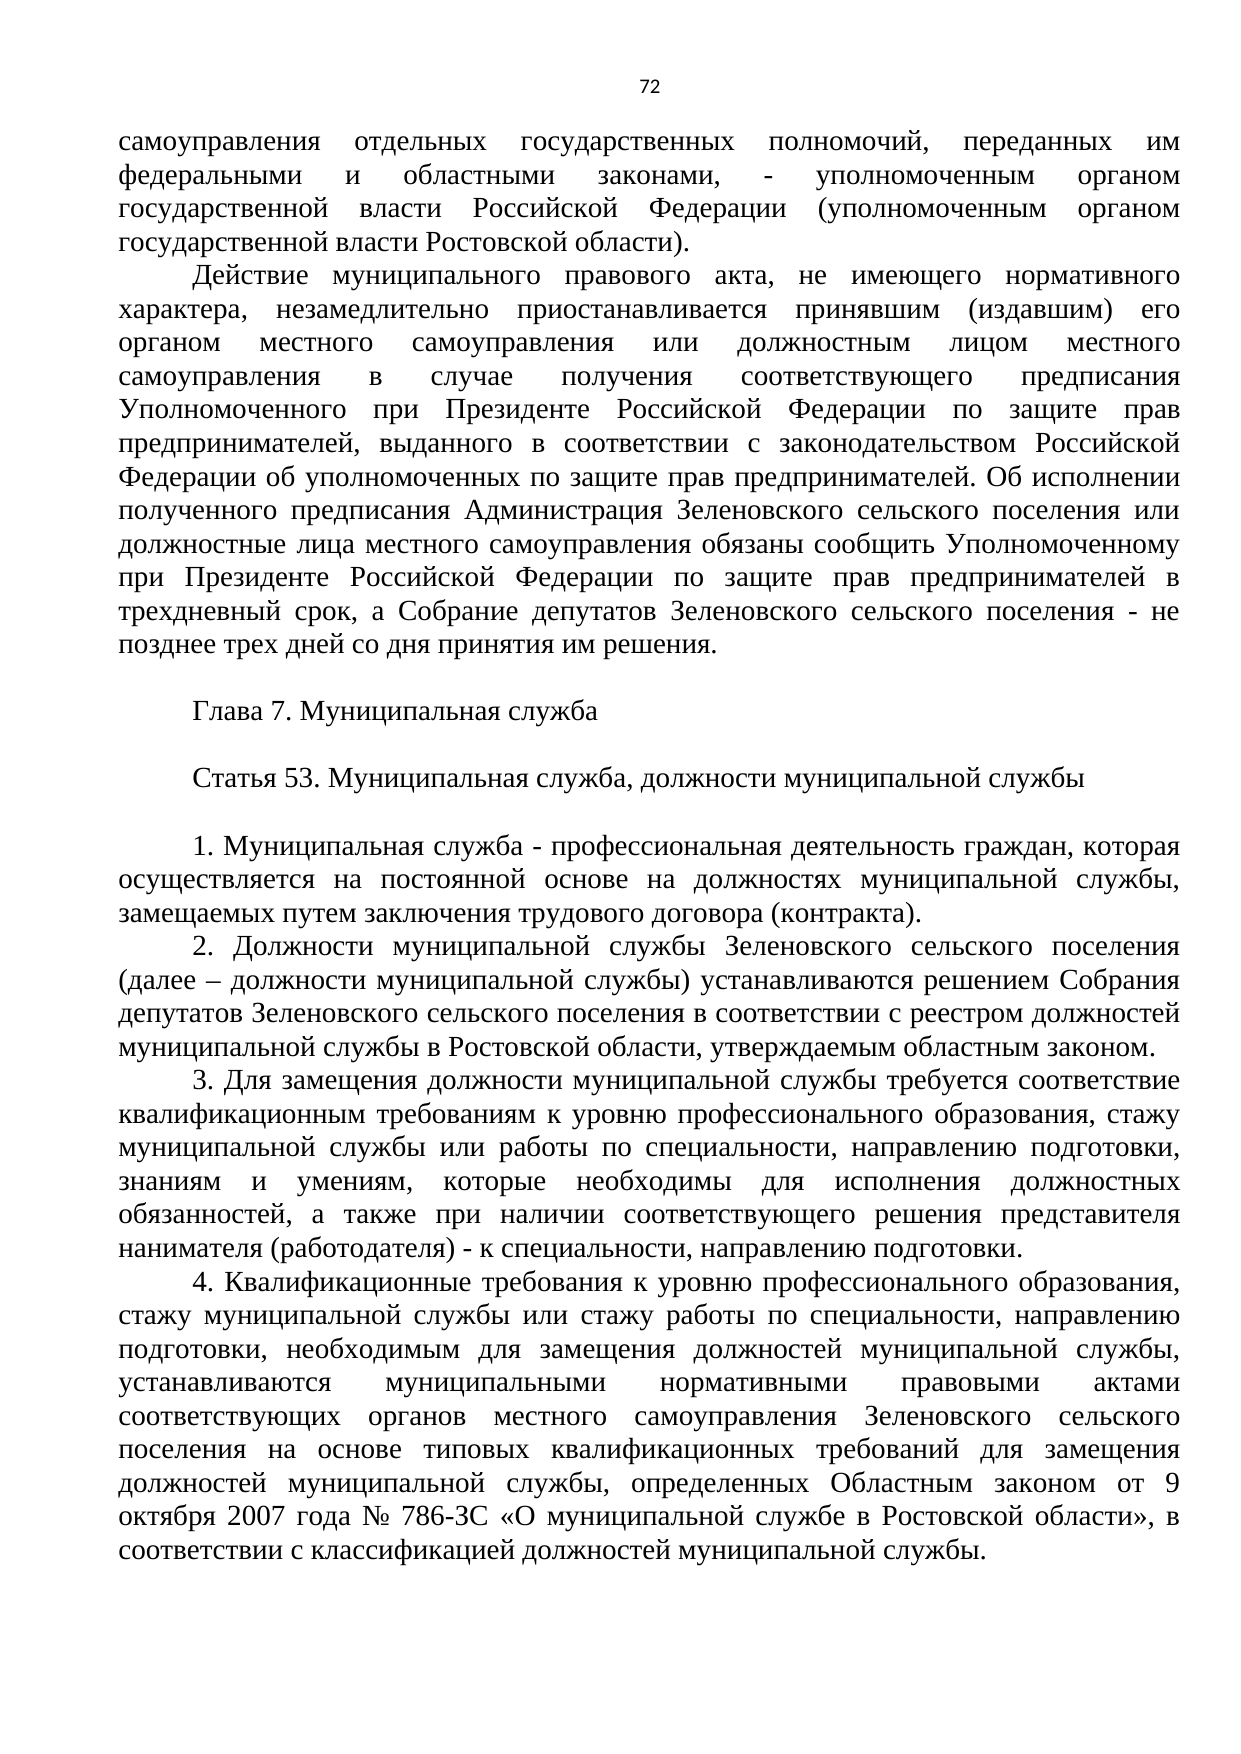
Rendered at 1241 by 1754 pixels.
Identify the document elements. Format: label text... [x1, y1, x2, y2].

text 2. Должности муниципальной службы Зеленовского сельского поселения (далее – должности муниципальной службы) устанавливаются решением Собрания депутатов Зеленовского сельского поселения в соответствии с реестром должностей муниципальной службы в Ростовской области, утверждаемым областным законом. [118, 928, 1181, 1062]
text 3. Для замещения должности муниципальной службы требуется соответствие квалификационным требованиям к уровню профессионального образования, стажу муниципальной службы или работы по специальности, направлению подготовки, знаниям и умениям, которые необходимы для исполнения должностных обязанностей, а также при наличии соответствующего решения представителя нанимателя (работодателя) - к специальности, направлению подготовки. [118, 1062, 1181, 1264]
text 1. Муниципальная служба - профессиональная деятельность граждан, которая осуществляется на постоянной основе на должностях муниципальной службы, замещаемых путем заключения трудового договора (контракта). [118, 828, 1181, 928]
text 4. Квалификационные требования к уровню профессионального образования, стажу муниципальной службы или стажу работы по специальности, направлению подготовки, необходимым для замещения должностей муниципальной службы, устанавливаются муниципальными нормативными правовыми актами соответствующих органов местного самоуправления Зеленовского сельского поселения на основе типовых квалификационных требований для замещения должностей муниципальной службы, определенных Областным законом от 9 октября 2007 года № 786-ЗС «О муниципальной службе в Ростовской области», в соответствии с классификацией должностей муниципальной службы. [118, 1264, 1181, 1566]
text Действие муниципального правового акта, не имеющего нормативного характера, незамедлительно приостанавливается принявшим (издавшим) его органом местного самоуправления или должностным лицом местного самоуправления в случае получения соответствующего предписания Уполномоченного при Президенте Российской Федерации по защите прав предпринимателей, выданного в соответствии с законодательством Российской Федерации об уполномоченных по защите прав предпринимателей. Об исполнении полученного предписания Администрация Зеленовского сельского поселения или должностные лица местного самоуправления обязаны сообщить Уполномоченному при Президенте Российской Федерации по защите прав предпринимателей в трехдневный срок, а Собрание депутатов Зеленовского сельского поселения - не позднее трех дней со дня принятия им решения. [118, 257, 1181, 660]
text Статья 53. Муниципальная служба, должности муниципальной службы [118, 761, 1181, 794]
text Глава 7. Муниципальная служба [118, 693, 1181, 727]
text самоуправления отдельных государственных полномочий, переданных им федеральными и областными законами, - уполномоченным органом государственной власти Российской Федерации (уполномоченным органом государственной власти Ростовской области). [118, 123, 1181, 257]
